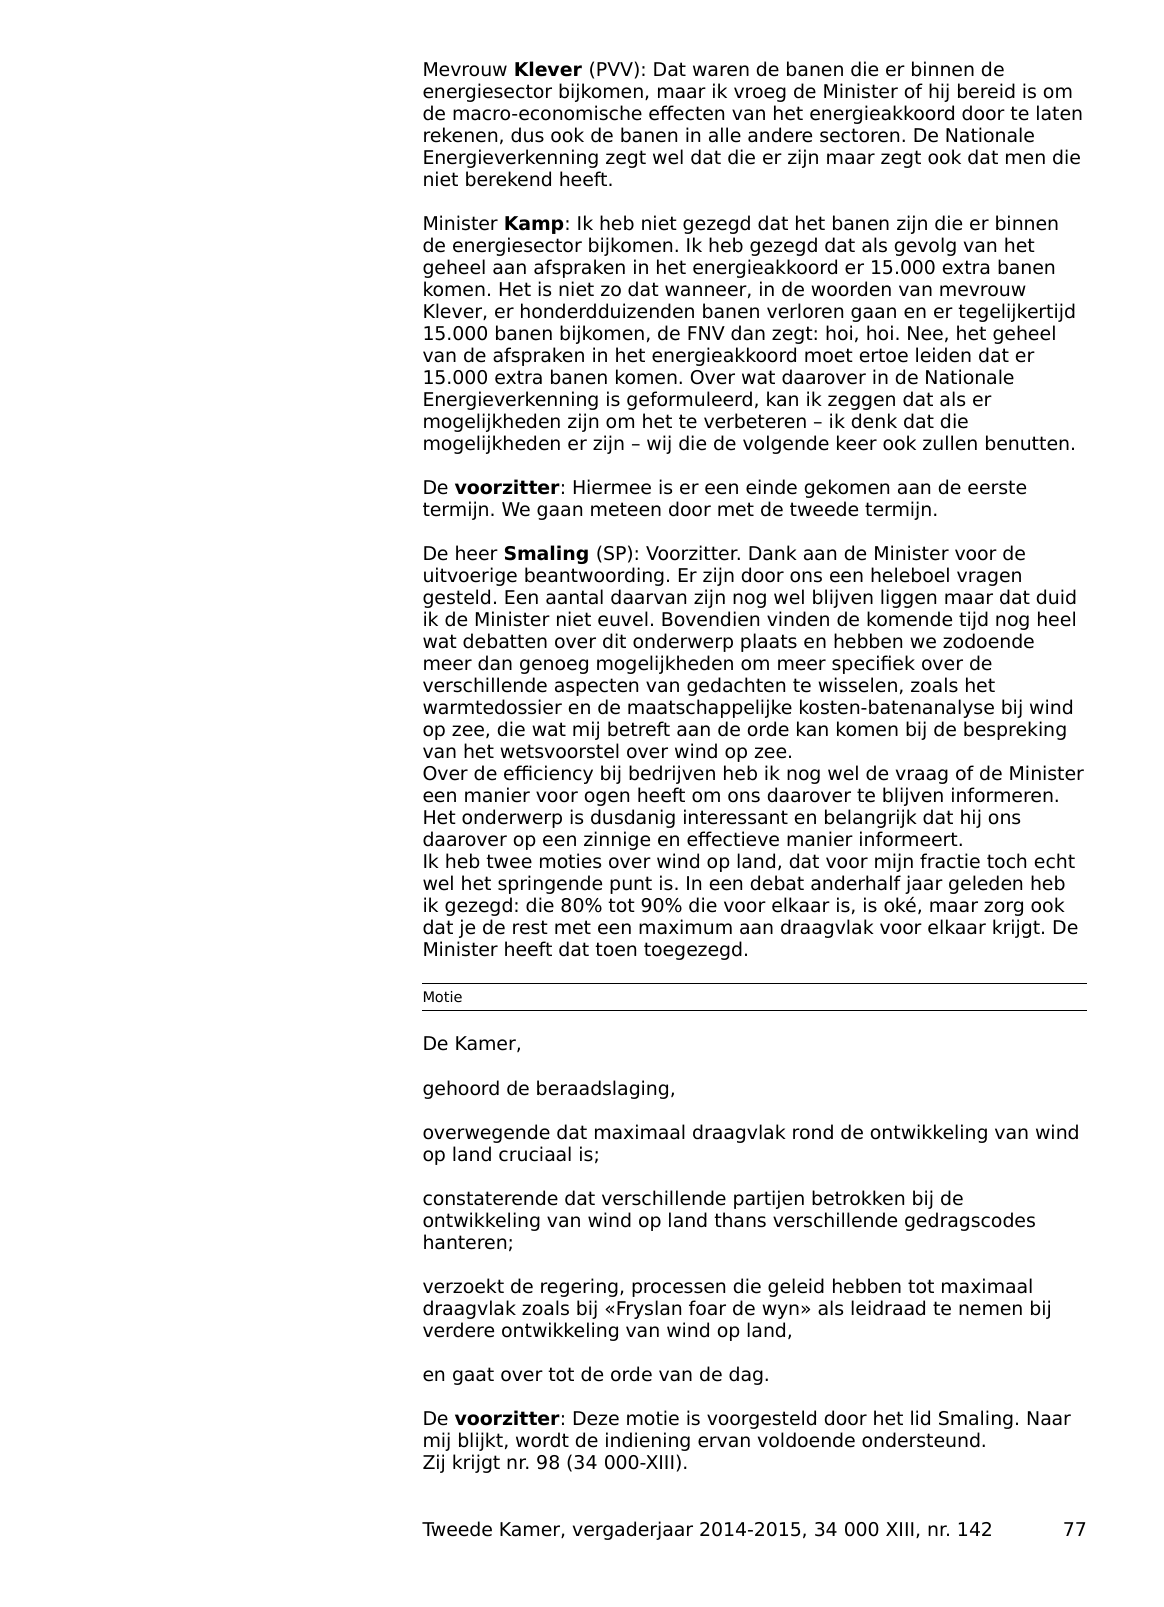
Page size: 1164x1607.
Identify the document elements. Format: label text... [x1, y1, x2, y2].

text gehoord de beraadslaging, [422, 1077, 1087, 1099]
text en gaat over tot de orde van de dag. [422, 1364, 1087, 1386]
text verzoekt de regering, processen die geleid hebben tot maximaal draagvlak zoals bij «Fryslan foar de wyn» als leidraad te nemen bij verdere ontwikkeling van wind op land, [422, 1276, 1087, 1342]
text Zij krijgt nr. 98 (34 000-XIII). [422, 1452, 1087, 1474]
text Over de efficiency bij bedrijven heb ik nog wel de vraag of de Minister een manier voor ogen heeft om ons daarover te blijven informeren. Het onderwerp is dusdanig interessant en belangrijk dat hij ons daarover op een zinnige en effectieve manier informeert. [422, 763, 1087, 851]
text Mevrouw Klever (PVV): Dat waren de banen die er binnen de energiesector bijkomen, maar ik vroeg de Minister of hij bereid is om de macro-economische effecten van het energieakkoord door te laten rekenen, dus ook de banen in alle andere sectoren. De Nationale Energieverkenning zegt wel dat die er zijn maar zegt ook dat men die niet berekend heeft. [422, 59, 1087, 191]
table_header Motie [422, 984, 1087, 1010]
text Ik heb twee moties over wind op land, dat voor mijn fractie toch echt wel het springende punt is. In een debat anderhalf jaar geleden heb ik gezegd: die 80% tot 90% die voor elkaar is, is oké, maar zorg ook dat je de rest met een maximum aan draagvlak voor elkaar krijgt. De Minister heeft dat toen toegezegd. [422, 851, 1087, 961]
text Minister Kamp: Ik heb niet gezegd dat het banen zijn die er binnen de energiesector bijkomen. Ik heb gezegd dat als gevolg van het geheel aan afspraken in het energieakkoord er 15.000 extra banen komen. Het is niet zo dat wanneer, in de woorden van mevrouw Klever, er honderdduizenden banen verloren gaan en er tegelijkertijd 15.000 banen bijkomen, de FNV dan zegt: hoi, hoi. Nee, het geheel van de afspraken in het energieakkoord moet ertoe leiden dat er 15.000 extra banen komen. Over wat daarover in de Nationale Energieverkenning is geformuleerd, kan ik zeggen dat als er mogelijkheden zijn om het te verbeteren – ik denk dat die mogelijkheden er zijn – wij die de volgende keer ook zullen benutten. [422, 213, 1087, 455]
text De voorzitter: Hiermee is er een einde gekomen aan de eerste termijn. We gaan meteen door met de tweede termijn. [422, 477, 1087, 521]
text De heer Smaling (SP): Voorzitter. Dank aan de Minister voor de uitvoerige beantwoording. Er zijn door ons een heleboel vragen gesteld. Een aantal daarvan zijn nog wel blijven liggen maar dat duid ik de Minister niet euvel. Bovendien vinden de komende tijd nog heel wat debatten over dit onderwerp plaats en hebben we zodoende meer dan genoeg mogelijkheden om meer specifiek over de verschillende aspecten van gedachten te wisselen, zoals het warmtedossier en de maatschappelijke kosten-batenanalyse bij wind op zee, die wat mij betreft aan de orde kan komen bij de bespreking van het wetsvoorstel over wind op zee. [422, 543, 1087, 763]
text De Kamer, [422, 1033, 1087, 1055]
text constaterende dat verschillende partijen betrokken bij de ontwikkeling van wind op land thans verschillende gedragscodes hanteren; [422, 1188, 1087, 1254]
text De voorzitter: Deze motie is voorgesteld door het lid Smaling. Naar mij blijkt, wordt de indiening ervan voldoende ondersteund. [422, 1408, 1087, 1452]
text overwegende dat maximaal draagvlak rond de ontwikkeling van wind op land cruciaal is; [422, 1122, 1087, 1166]
